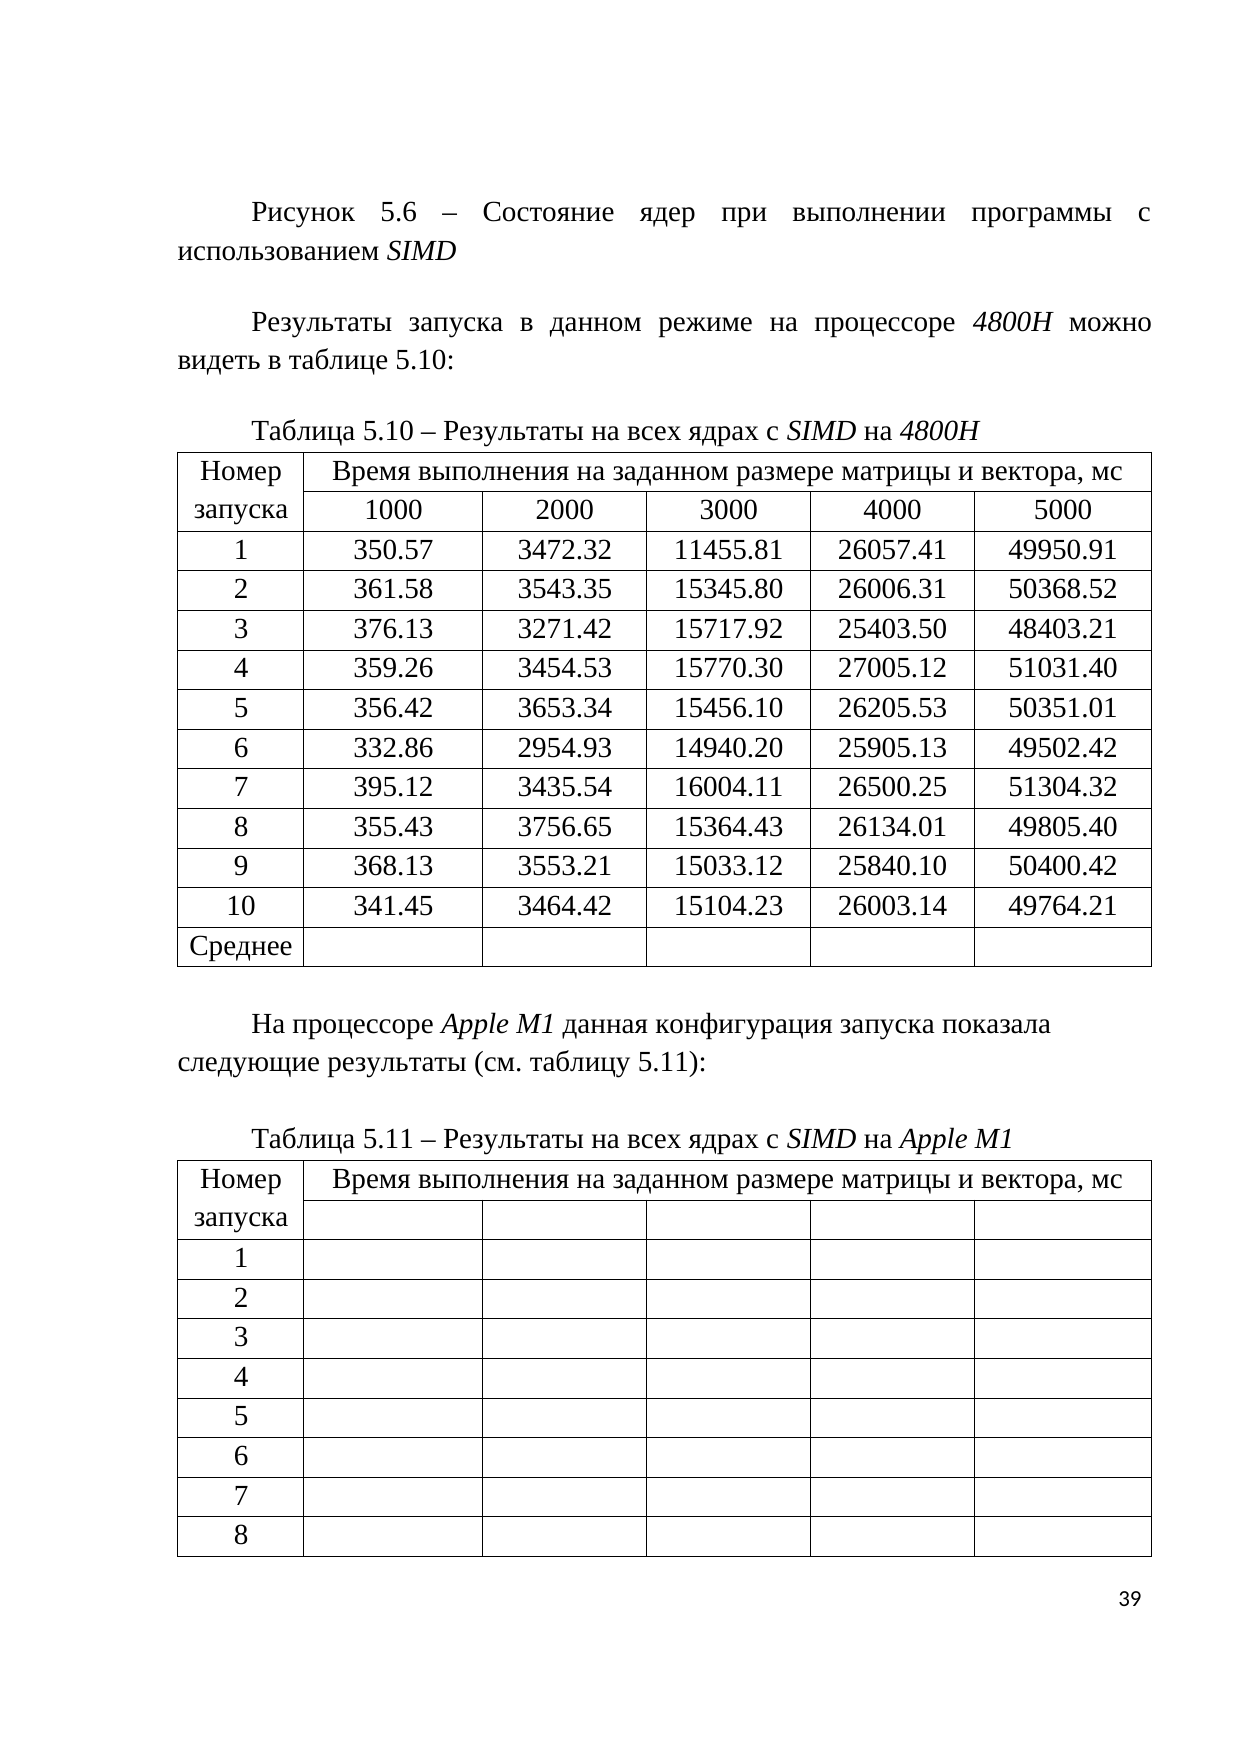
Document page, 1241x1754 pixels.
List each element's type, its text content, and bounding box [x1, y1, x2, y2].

table_cell 6 [178, 1438, 303, 1477]
table_cell [811, 1240, 974, 1279]
table_cell 50400.42 [975, 849, 1151, 887]
table_cell 332.86 [304, 730, 482, 768]
table_header Время выполнения на заданном размере матрицы и вектора, мс [304, 453, 1151, 491]
table_cell [975, 1280, 1151, 1318]
table_cell 10 [178, 888, 303, 927]
table_cell 8 [178, 1517, 303, 1556]
table_cell [975, 1201, 1151, 1239]
table_cell 15104.23 [647, 888, 810, 927]
table_cell 2000 [483, 492, 646, 531]
table_cell 3 [178, 611, 303, 649]
table_cell 11455.81 [647, 532, 810, 570]
table_cell [811, 1438, 974, 1477]
table_cell 51304.32 [975, 769, 1151, 808]
table_cell 2 [178, 1280, 303, 1318]
table_cell 376.13 [304, 611, 482, 649]
table_cell 26057.41 [811, 532, 974, 570]
table_cell [483, 1399, 646, 1437]
table_cell 3543.35 [483, 571, 646, 610]
table_cell [811, 1399, 974, 1437]
table_cell [647, 1240, 810, 1279]
table_cell 3464.42 [483, 888, 646, 927]
table_cell 15456.10 [647, 690, 810, 729]
text На процессоре Apple M1 данная конфигурация запуска показала следующие результаты (см. таблицу 5.11): [177, 1006, 1152, 1078]
table_cell 3472.32 [483, 532, 646, 570]
table_cell [483, 1517, 646, 1556]
table_cell [811, 1319, 974, 1358]
table_header Время выполнения на заданном размере матрицы и вектора, мс [304, 1161, 1151, 1199]
table_cell 50368.52 [975, 571, 1151, 610]
table_cell 15033.12 [647, 849, 810, 887]
text Рисунок 5.6 – Состояние ядер при выполнении программы с использованием SIMD [177, 194, 1152, 267]
table_cell 49764.21 [975, 888, 1151, 927]
table_cell [304, 1201, 482, 1239]
table_cell [975, 1399, 1151, 1437]
table_cell 3454.53 [483, 651, 646, 689]
table_cell 25840.10 [811, 849, 974, 887]
table_cell [647, 1438, 810, 1477]
table_cell [483, 928, 646, 966]
table_cell [975, 1240, 1151, 1279]
table_cell 1 [178, 532, 303, 570]
table_cell 15345.80 [647, 571, 810, 610]
table_cell 1000 [304, 492, 482, 531]
table_cell [975, 1438, 1151, 1477]
table_cell 3553.21 [483, 849, 646, 887]
table_cell 359.26 [304, 651, 482, 689]
table_cell 361.58 [304, 571, 482, 610]
text Таблица 5.10 – Результаты на всех ядрах с SIMD на 4800H [177, 413, 1152, 447]
table_cell 356.42 [304, 690, 482, 729]
table_cell 2954.93 [483, 730, 646, 768]
table_cell [975, 1359, 1151, 1397]
table_cell [304, 1438, 482, 1477]
table_cell 26205.53 [811, 690, 974, 729]
table_cell Среднее [178, 928, 303, 966]
table_cell 26003.14 [811, 888, 974, 927]
table_cell 4 [178, 651, 303, 689]
table_cell [304, 1517, 482, 1556]
table_cell 50351.01 [975, 690, 1151, 729]
table_cell 368.13 [304, 849, 482, 887]
table_cell [975, 928, 1151, 966]
table_cell [975, 1478, 1151, 1516]
table_cell 1 [178, 1240, 303, 1279]
table_cell 3653.34 [483, 690, 646, 729]
table_cell 16004.11 [647, 769, 810, 808]
table_cell [647, 1319, 810, 1358]
table_cell 7 [178, 1478, 303, 1516]
table_cell 3271.42 [483, 611, 646, 649]
text Результаты запуска в данном режиме на процессоре 4800H можно видеть в таблице 5.10: [177, 304, 1152, 376]
table_cell [811, 928, 974, 966]
table_cell 15717.92 [647, 611, 810, 649]
table_cell [483, 1201, 646, 1239]
table_cell 26500.25 [811, 769, 974, 808]
table_cell 6 [178, 730, 303, 768]
table_cell 49502.42 [975, 730, 1151, 768]
table_cell [304, 1399, 482, 1437]
table_cell [304, 1478, 482, 1516]
table_cell 3756.65 [483, 809, 646, 847]
table_cell 26134.01 [811, 809, 974, 847]
table_cell [304, 1319, 482, 1358]
table_cell [647, 1280, 810, 1318]
text Таблица 5.11 – Результаты на всех ядрах с SIMD на Apple M1 [177, 1121, 1152, 1155]
table_cell [647, 1399, 810, 1437]
table_cell 3 [178, 1319, 303, 1358]
table_cell 341.45 [304, 888, 482, 927]
table_cell 14940.20 [647, 730, 810, 768]
table_cell 2 [178, 571, 303, 610]
table_cell [811, 1201, 974, 1239]
table_cell 5 [178, 690, 303, 729]
table_cell 49805.40 [975, 809, 1151, 847]
table_cell 26006.31 [811, 571, 974, 610]
table_cell 4000 [811, 492, 974, 531]
table_cell [483, 1478, 646, 1516]
table_cell 27005.12 [811, 651, 974, 689]
table_cell [483, 1359, 646, 1397]
table_cell [647, 1359, 810, 1397]
table_cell [811, 1478, 974, 1516]
table_cell [647, 1478, 810, 1516]
table_cell [647, 1201, 810, 1239]
table_cell [975, 1517, 1151, 1556]
table_cell 350.57 [304, 532, 482, 570]
table_cell 49950.91 [975, 532, 1151, 570]
table_cell [647, 1517, 810, 1556]
table_cell 25905.13 [811, 730, 974, 768]
table_cell 15770.30 [647, 651, 810, 689]
table_cell 48403.21 [975, 611, 1151, 649]
table_cell [647, 928, 810, 966]
table_cell [304, 1280, 482, 1318]
table_cell [304, 1359, 482, 1397]
table_cell 4 [178, 1359, 303, 1397]
table_cell [483, 1280, 646, 1318]
table_cell [483, 1240, 646, 1279]
table_cell 5 [178, 1399, 303, 1437]
table_cell [811, 1517, 974, 1556]
table_cell [811, 1359, 974, 1397]
table_cell [483, 1438, 646, 1477]
table_cell 25403.50 [811, 611, 974, 649]
table_cell [304, 1240, 482, 1279]
table_cell [975, 1319, 1151, 1358]
table_cell [304, 928, 482, 966]
table_cell 355.43 [304, 809, 482, 847]
table_header Номер запуска [178, 1161, 303, 1239]
table_header Номер запуска [178, 453, 303, 531]
table_cell 15364.43 [647, 809, 810, 847]
table_cell 395.12 [304, 769, 482, 808]
table_cell 3000 [647, 492, 810, 531]
table_cell 5000 [975, 492, 1151, 531]
table_cell 3435.54 [483, 769, 646, 808]
table_cell 7 [178, 769, 303, 808]
table_cell 9 [178, 849, 303, 887]
table_cell 51031.40 [975, 651, 1151, 689]
table_cell 8 [178, 809, 303, 847]
table_cell [811, 1280, 974, 1318]
table_cell [483, 1319, 646, 1358]
